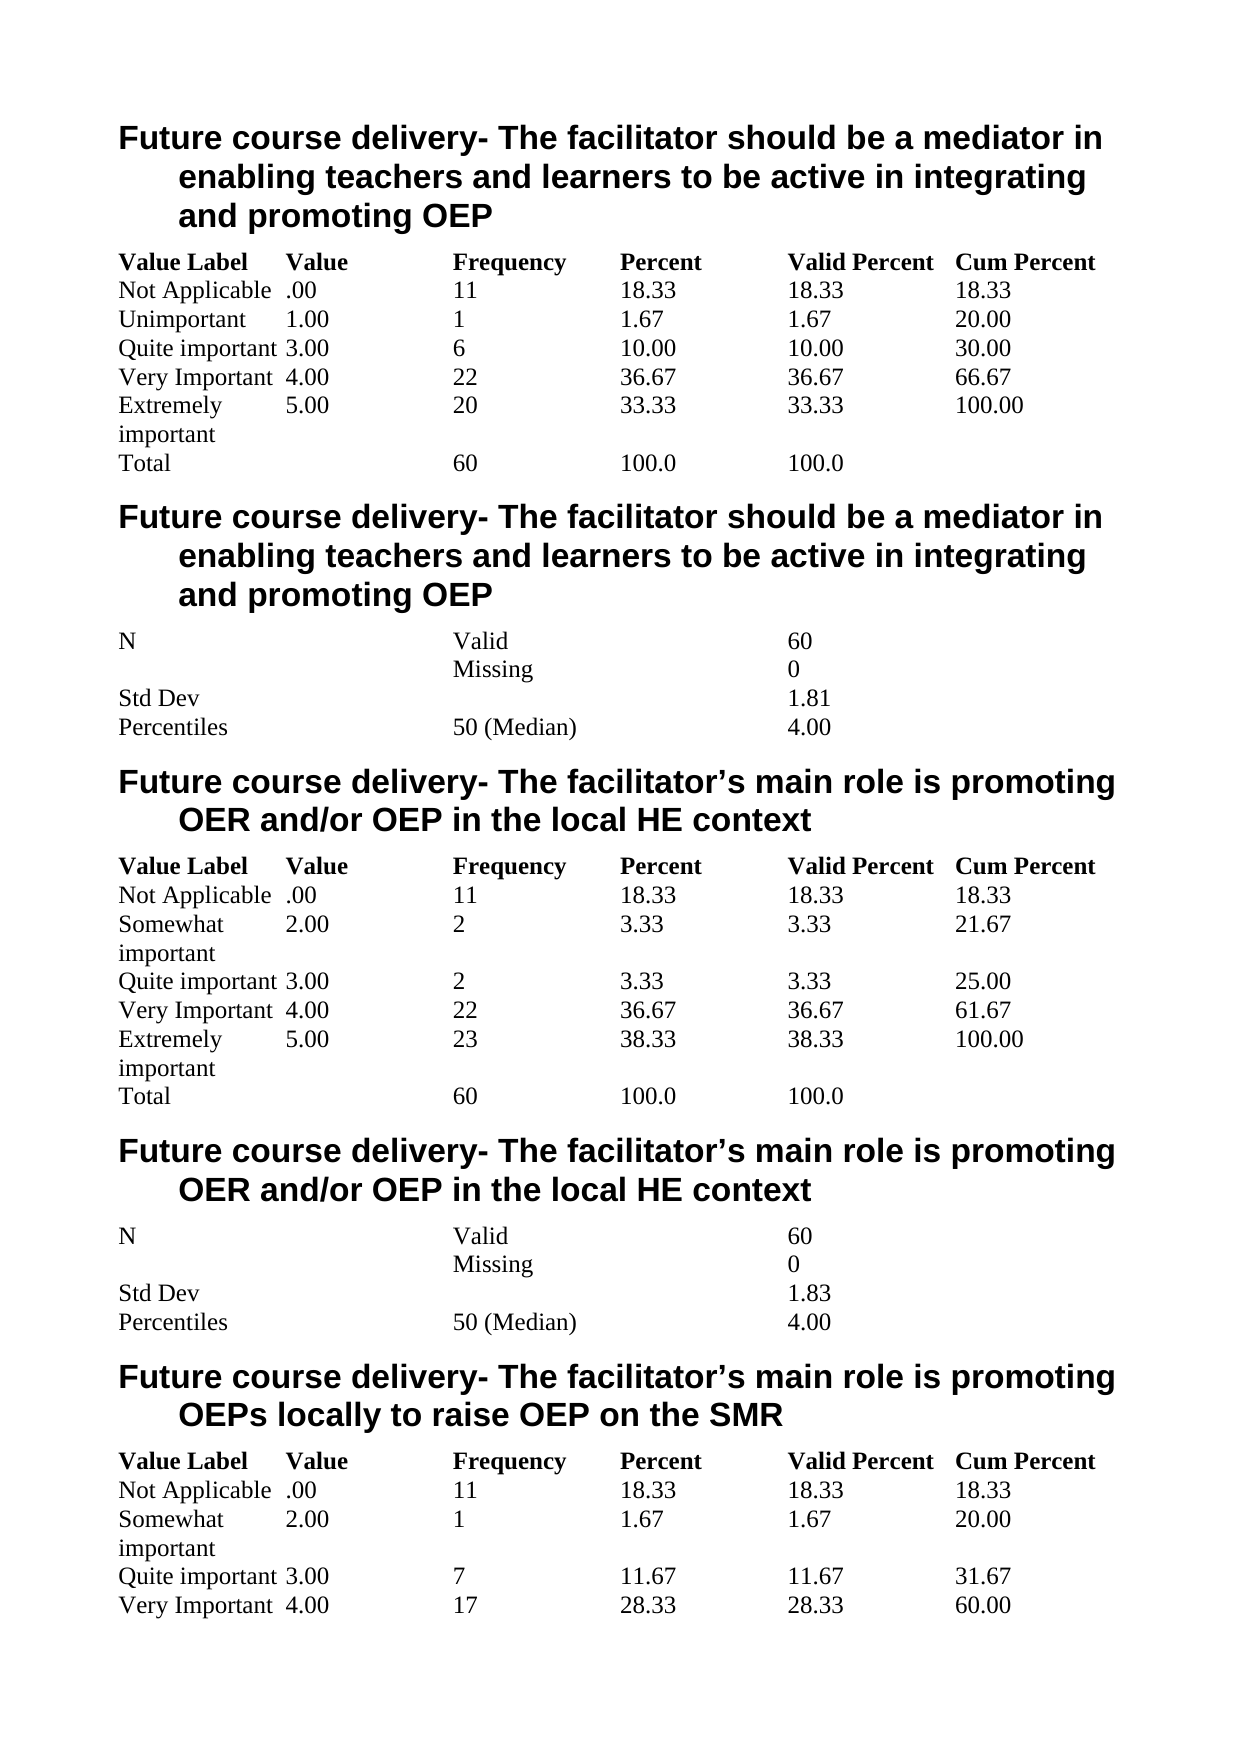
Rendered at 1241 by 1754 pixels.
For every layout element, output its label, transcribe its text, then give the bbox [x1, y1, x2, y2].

table_cell 28.33 [620, 1590, 787, 1619]
table_cell 30.00 [955, 333, 1122, 362]
table_cell .00 [285, 275, 453, 304]
table_cell 100.0 [788, 448, 955, 477]
table_cell Total [118, 448, 453, 477]
table_cell [453, 683, 787, 712]
table_cell 18.33 [788, 1475, 955, 1504]
table_cell 6 [453, 333, 620, 362]
table_cell Std Dev [118, 1278, 453, 1307]
table_cell Total [118, 1081, 453, 1110]
table_cell 2.00 [285, 909, 453, 966]
table_cell 1.67 [620, 304, 787, 333]
table_cell 3.00 [285, 1561, 453, 1590]
table_header Percent [620, 851, 787, 880]
table_cell Not Applicable [118, 1475, 285, 1504]
table_cell 22 [453, 362, 620, 390]
table_cell 3.33 [788, 909, 955, 966]
table_cell 36.67 [788, 995, 955, 1024]
table_cell 1 [453, 1504, 620, 1561]
table_cell 4.00 [788, 1307, 1122, 1336]
subtitle Future course delivery- The facilitator’s main role is promoting OEPs locally to raise OEP on the SMR [118, 1357, 1122, 1434]
table_cell 23 [453, 1024, 620, 1081]
table_cell 50 (Median) [453, 712, 787, 741]
table_cell Percentiles [118, 712, 453, 741]
table_cell 17 [453, 1590, 620, 1619]
table_header Cum Percent [955, 1446, 1122, 1475]
table_cell 1.67 [788, 1504, 955, 1561]
table_cell Quite important [118, 1561, 285, 1590]
table_cell [453, 1278, 787, 1307]
table_cell 10.00 [788, 333, 955, 362]
table_cell Very Important [118, 1590, 285, 1619]
table_cell 18.33 [788, 275, 955, 304]
table_cell 0 [788, 655, 1122, 683]
table_cell [118, 1250, 453, 1278]
table_header Valid Percent [788, 247, 955, 275]
table_cell 28.33 [788, 1590, 955, 1619]
table_cell 1 [453, 304, 620, 333]
table_cell 10.00 [620, 333, 787, 362]
table_cell Quite important [118, 966, 285, 995]
table_header Valid [453, 1221, 787, 1249]
table_cell 33.33 [620, 390, 787, 448]
table_cell 1.81 [788, 683, 1122, 712]
table_cell Percentiles [118, 1307, 453, 1336]
table_header Frequency [453, 851, 620, 880]
table_cell Somewhat important [118, 909, 285, 966]
table_cell 66.67 [955, 362, 1122, 390]
table_cell 7 [453, 1561, 620, 1590]
table_cell .00 [285, 880, 453, 909]
table_cell 61.67 [955, 995, 1122, 1024]
table_header Value Label [118, 247, 285, 275]
table_cell Extremely important [118, 390, 285, 448]
table_cell Missing [453, 1250, 787, 1278]
table_cell 33.33 [788, 390, 955, 448]
table_cell 3.33 [788, 966, 955, 995]
table_cell 36.67 [620, 362, 787, 390]
table_cell 11 [453, 880, 620, 909]
table_cell Somewhat important [118, 1504, 285, 1561]
table_cell 38.33 [620, 1024, 787, 1081]
table_cell 11.67 [788, 1561, 955, 1590]
table_cell 11 [453, 1475, 620, 1504]
table_cell 38.33 [788, 1024, 955, 1081]
table_cell 36.67 [788, 362, 955, 390]
table_cell Extremely important [118, 1024, 285, 1081]
table_cell 3.33 [620, 909, 787, 966]
table_cell [118, 655, 453, 683]
table_cell 5.00 [285, 1024, 453, 1081]
table_header Cum Percent [955, 247, 1122, 275]
subtitle Future course delivery- The facilitator should be a mediator in enabling teachers and learners to be active in integrating and promoting OEP [118, 497, 1122, 613]
table_cell 2.00 [285, 1504, 453, 1561]
table_cell 100.00 [955, 390, 1122, 448]
table_cell 18.33 [955, 880, 1122, 909]
table_cell 60 [453, 448, 620, 477]
table_cell 4.00 [285, 362, 453, 390]
table_cell 100.0 [788, 1081, 955, 1110]
table_cell 1.00 [285, 304, 453, 333]
table_header Valid Percent [788, 1446, 955, 1475]
table_cell 25.00 [955, 966, 1122, 995]
table_cell 20.00 [955, 1504, 1122, 1561]
table_cell 18.33 [788, 880, 955, 909]
table_cell Not Applicable [118, 880, 285, 909]
table_cell 18.33 [620, 1475, 787, 1504]
table_cell Quite important [118, 333, 285, 362]
table_cell 1.83 [788, 1278, 1122, 1307]
table_header 60 [788, 1221, 1122, 1249]
table_cell 60 [453, 1081, 620, 1110]
table_cell 2 [453, 966, 620, 995]
table_header Value Label [118, 851, 285, 880]
table_cell 20.00 [955, 304, 1122, 333]
table_cell 100.00 [955, 1024, 1122, 1081]
table_header Frequency [453, 1446, 620, 1475]
table_cell Std Dev [118, 683, 453, 712]
table_cell 18.33 [955, 275, 1122, 304]
table_cell 22 [453, 995, 620, 1024]
table_cell 3.00 [285, 966, 453, 995]
table_cell [955, 448, 1122, 477]
table_header Percent [620, 1446, 787, 1475]
table_cell [955, 1081, 1122, 1110]
table_header Value [285, 851, 453, 880]
table_cell 4.00 [285, 1590, 453, 1619]
subtitle Future course delivery- The facilitator should be a mediator in enabling teachers and learners to be active in integrating and promoting OEP [118, 118, 1122, 234]
table_cell 1.67 [620, 1504, 787, 1561]
table_cell 21.67 [955, 909, 1122, 966]
table_header 60 [788, 626, 1122, 654]
table_cell 60.00 [955, 1590, 1122, 1619]
subtitle Future course delivery- The facilitator’s main role is promoting OER and/or OEP in the local HE context [118, 1131, 1122, 1208]
table_cell 18.33 [620, 880, 787, 909]
subtitle Future course delivery- The facilitator’s main role is promoting OER and/or OEP in the local HE context [118, 762, 1122, 839]
table_cell 11 [453, 275, 620, 304]
table_cell 100.0 [620, 1081, 787, 1110]
table_header Cum Percent [955, 851, 1122, 880]
table_cell 31.67 [955, 1561, 1122, 1590]
table_header Percent [620, 247, 787, 275]
table_cell 3.00 [285, 333, 453, 362]
table_header Value [285, 1446, 453, 1475]
table_header Frequency [453, 247, 620, 275]
table_header N [118, 1221, 453, 1249]
table_cell 5.00 [285, 390, 453, 448]
table_header N [118, 626, 453, 654]
table_header Value Label [118, 1446, 285, 1475]
table_cell 2 [453, 909, 620, 966]
table_cell 1.67 [788, 304, 955, 333]
table_cell 20 [453, 390, 620, 448]
table_header Valid [453, 626, 787, 654]
table_cell .00 [285, 1475, 453, 1504]
table_cell 36.67 [620, 995, 787, 1024]
table_header Valid Percent [788, 851, 955, 880]
table_cell 3.33 [620, 966, 787, 995]
table_header Value [285, 247, 453, 275]
table_cell 11.67 [620, 1561, 787, 1590]
table_cell Missing [453, 655, 787, 683]
table_cell Very Important [118, 995, 285, 1024]
table_cell 100.0 [620, 448, 787, 477]
table_cell 0 [788, 1250, 1122, 1278]
table_cell Unimportant [118, 304, 285, 333]
table_cell 18.33 [955, 1475, 1122, 1504]
table_cell 4.00 [788, 712, 1122, 741]
table_cell Very Important [118, 362, 285, 390]
table_cell 50 (Median) [453, 1307, 787, 1336]
table_cell Not Applicable [118, 275, 285, 304]
table_cell 18.33 [620, 275, 787, 304]
table_cell 4.00 [285, 995, 453, 1024]
